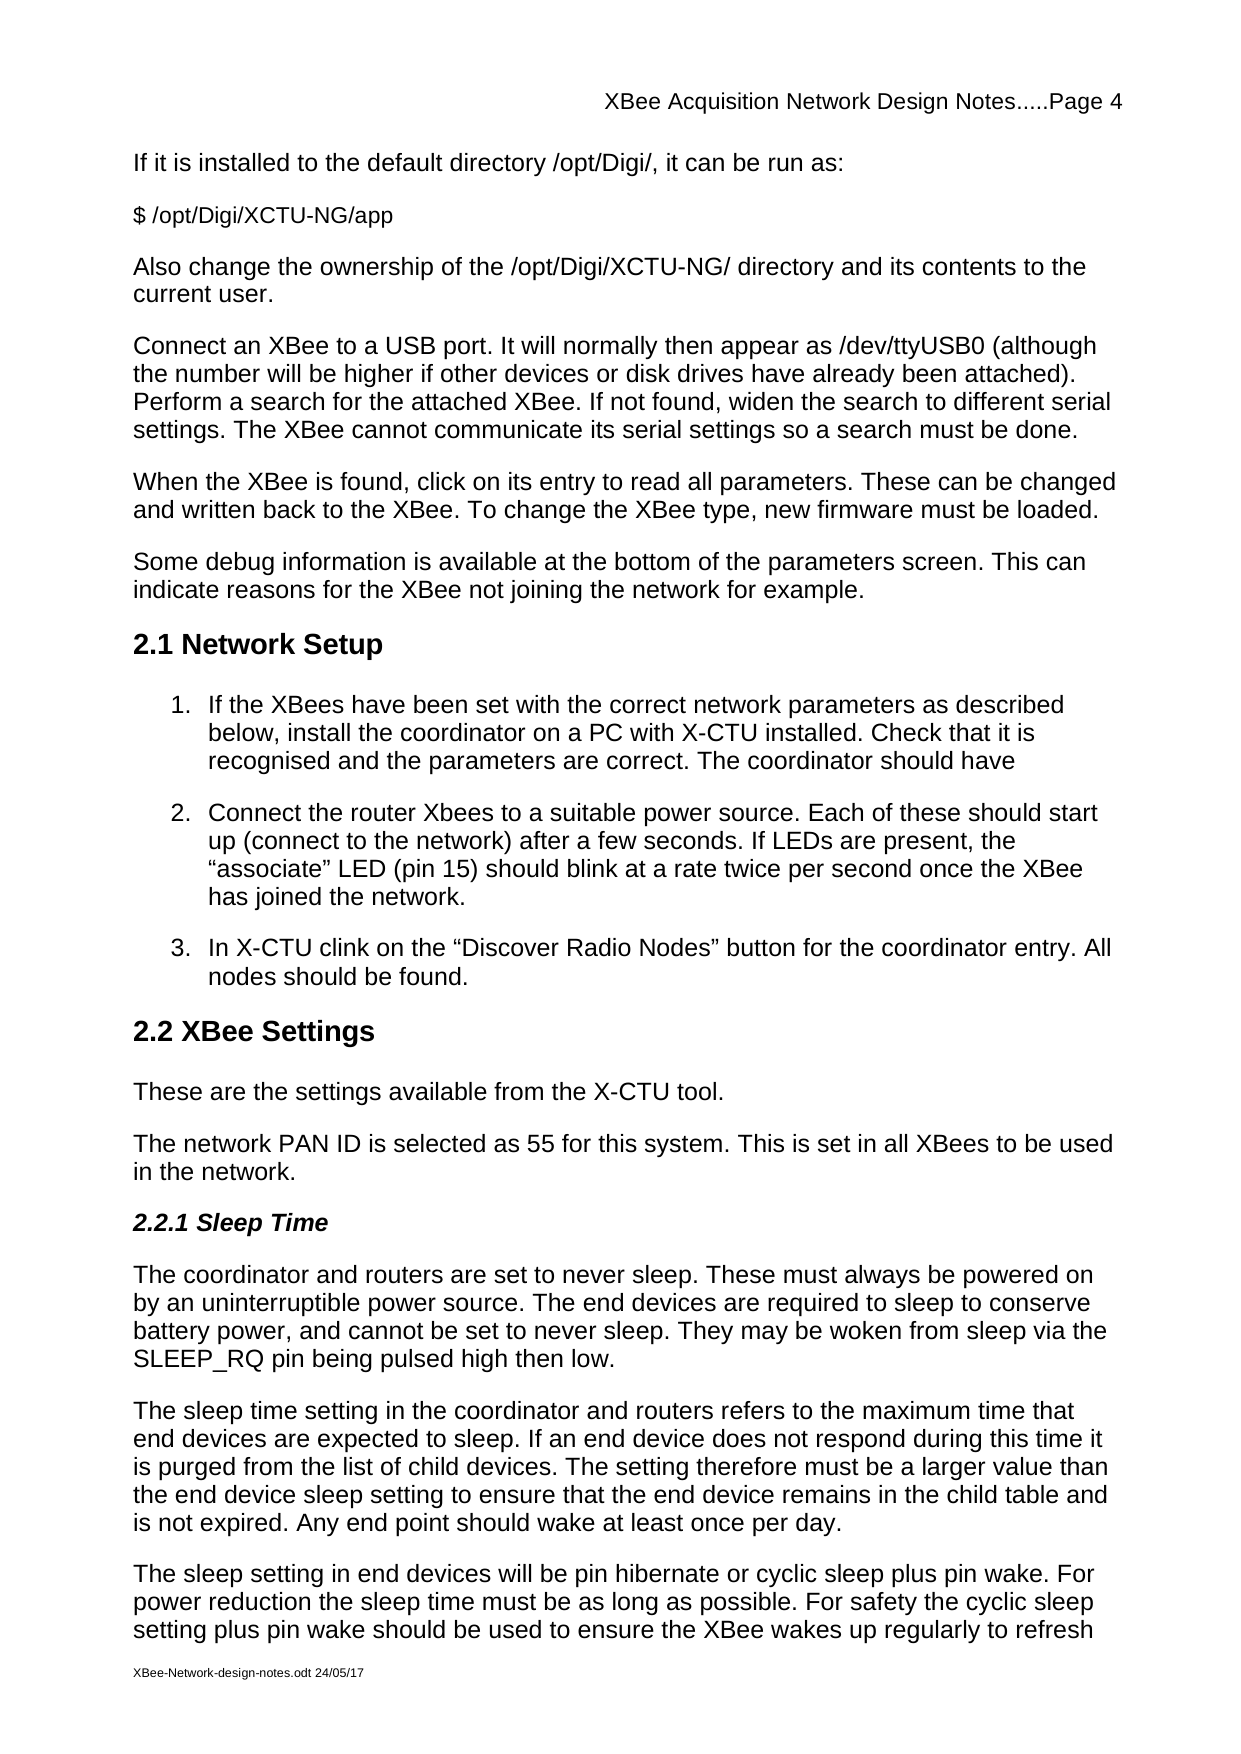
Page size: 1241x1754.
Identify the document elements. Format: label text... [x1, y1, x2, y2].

text Also change the ownership of the /opt/Digi/XCTU-NG/ directory and its contents to the current user. [133, 252, 1123, 308]
text When the XBee is found, click on its entry to read all parameters. These can be changed and written back to the XBee. To change the XBee type, new firmware must be loaded. [133, 468, 1123, 524]
text These are the settings available from the X-CTU tool. [133, 1078, 1123, 1106]
list In X-CTU clink on the “Discover Radio Nodes” button for the coordinator entry. All nodes should be found. [170, 934, 1123, 990]
text $ /opt/Digi/XCTU-NG/app [133, 203, 1123, 229]
text The network PAN ID is selected as 55 for this system. This is set in all XBees to be used in the network. [133, 1129, 1123, 1186]
text Some debug information is available at the bottom of the parameters screen. This can indicate reasons for the XBee not joining the network for example. [133, 547, 1123, 603]
text The sleep time setting in the coordinator and routers refers to the maximum time that end devices are expected to sleep. If an end device does not respond during this time it is purged from the list of child devices. The setting therefore must be a larger value than the end device sleep setting to ensure that the end device remains in the child table and is not expired. Any end point should wake at least once per day. [133, 1397, 1123, 1537]
subtitle Sleep Time [133, 1209, 1123, 1237]
subtitle Network Setup [133, 628, 1123, 661]
text Connect an XBee to a USB port. It will normally then appear as /dev/ttyUSB0 (although the number will be higher if other devices or disk drives have already been attached). Perform a search for the attached XBee. If not found, widen the search to different serial settings. The XBee cannot communicate its serial settings so a search must be done. [133, 332, 1123, 444]
text The sleep setting in end devices will be pin hibernate or cyclic sleep plus pin wake. For power reduction the sleep time must be as long as possible. For safety the cyclic sleep setting plus pin wake should be used to ensure the XBee wakes up regularly to refresh [133, 1560, 1123, 1644]
text The coordinator and routers are set to never sleep. These must always be powered on by an uninterruptible power source. The end devices are required to sleep to conserve battery power, and cannot be set to never sleep. They may be woken from sleep via the SLEEP_RQ pin being pulsed high then low. [133, 1261, 1123, 1373]
text If it is installed to the default directory /opt/Digi/, it can be run as: [133, 149, 1123, 177]
list If the XBees have been set with the correct network parameters as described below, install the coordinator on a PC with X-CTU installed. Check that it is recognised and the parameters are correct. The coordinator should have [170, 691, 1123, 775]
list Connect the router Xbees to a suitable power source. Each of these should start up (connect to the network) after a few seconds. If LEDs are present, the “associate” LED (pin 15) should blink at a rate twice per second once the XBee has joined the network. [170, 799, 1123, 911]
subtitle XBee Settings [133, 1015, 1123, 1048]
